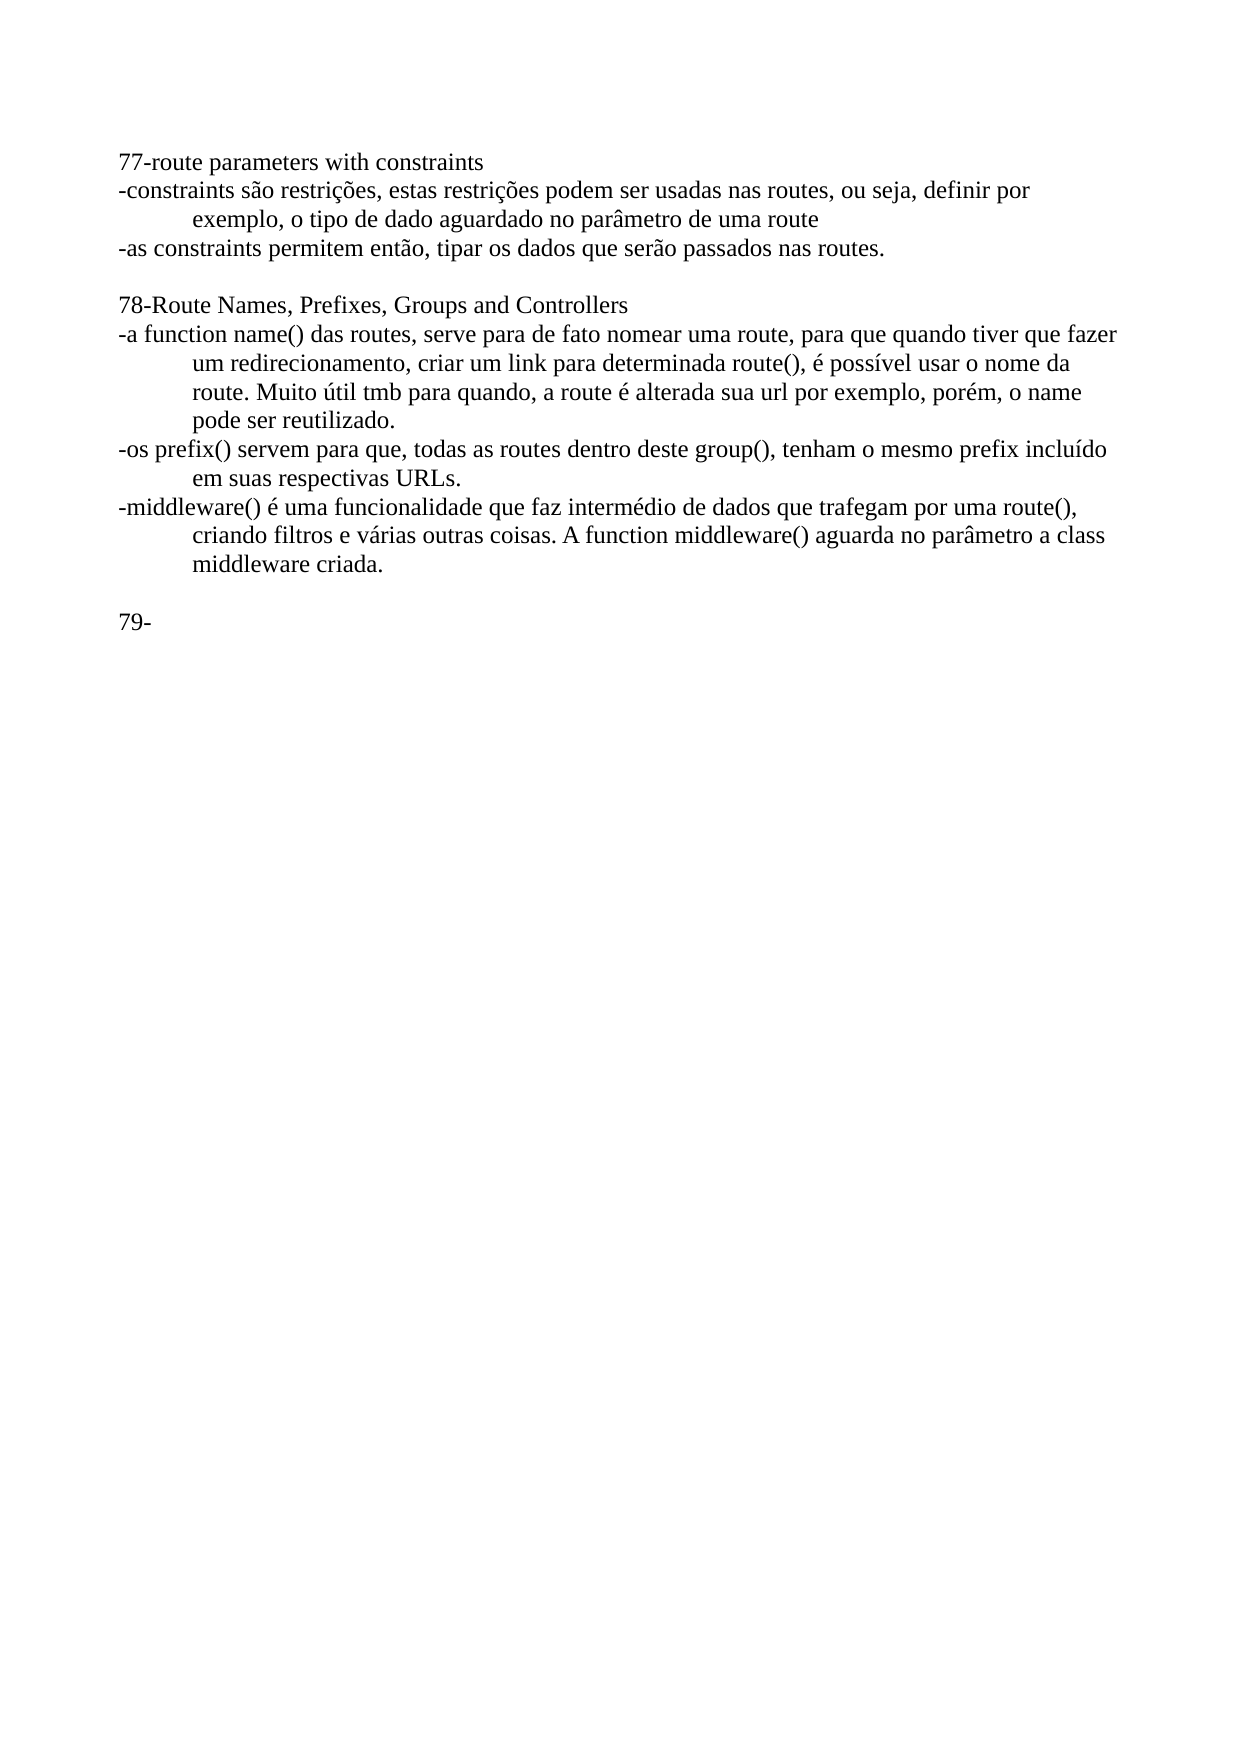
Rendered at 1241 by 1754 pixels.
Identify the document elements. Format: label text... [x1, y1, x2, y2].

text -constraints são restrições, estas restrições podem ser usadas nas routes, ou seja, definir por exemplo, o tipo de dado aguardado no parâmetro de uma route [118, 176, 1122, 233]
text -as constraints permitem então, tipar os dados que serão passados nas routes. [118, 233, 1122, 262]
text 79- [118, 607, 1122, 636]
text 77-route parameters with constraints [118, 147, 1122, 176]
text -a function name() das routes, serve para de fato nomear uma route, para que quando tiver que fazer um redirecionamento, criar um link para determinada route(), é possível usar o nome da route. Muito útil tmb para quando, a route é alterada sua url por exemplo, porém, o name pode ser reutilizado. [118, 319, 1122, 434]
text -os prefix() servem para que, todas as routes dentro deste group(), tenham o mesmo prefix incluído em suas respectivas URLs. [118, 434, 1122, 492]
text 78-Route Names, Prefixes, Groups and Controllers [118, 291, 1122, 319]
text -middleware() é uma funcionalidade que faz intermédio de dados que trafegam por uma route(), criando filtros e várias outras coisas. A function middleware() aguarda no parâmetro a class middleware criada. [118, 492, 1122, 578]
